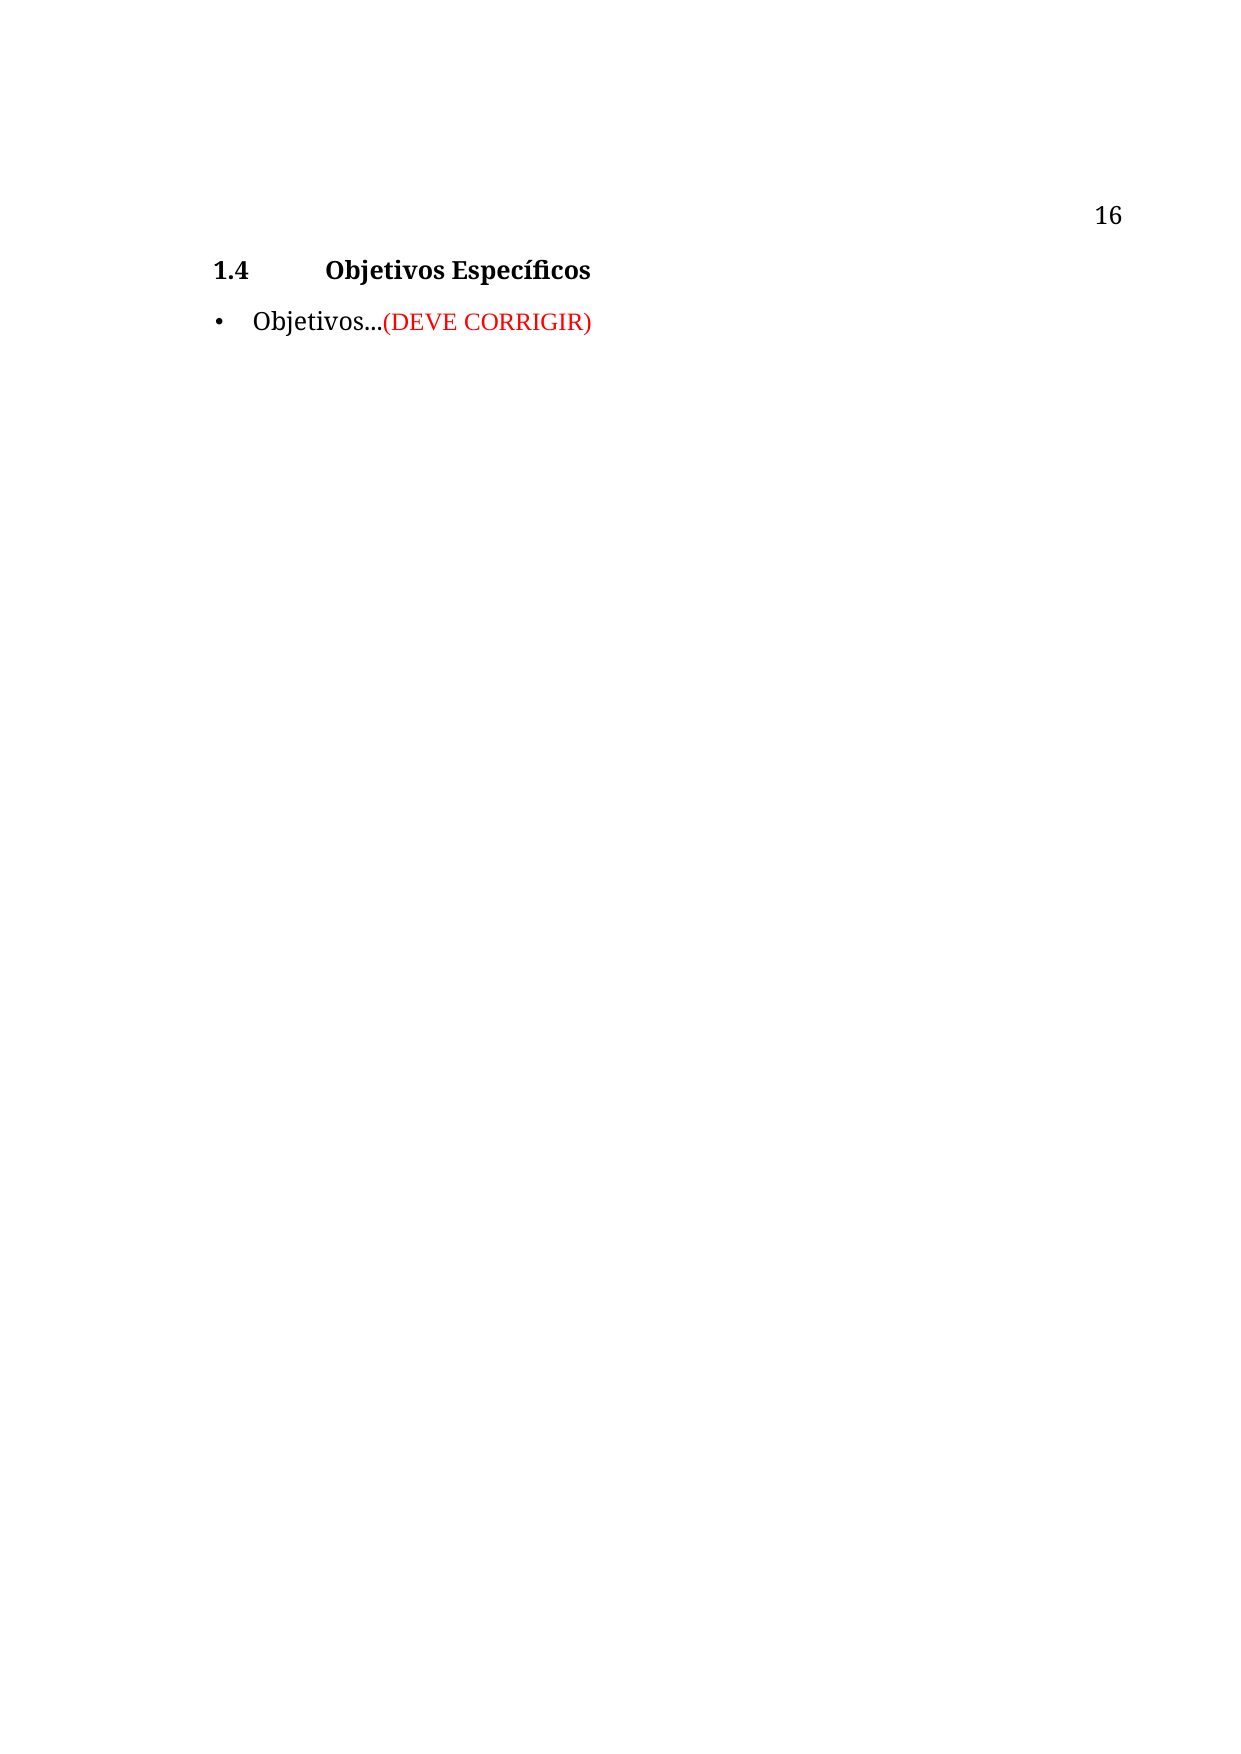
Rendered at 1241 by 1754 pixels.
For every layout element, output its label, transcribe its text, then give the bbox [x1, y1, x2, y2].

subtitle Objetivos Específicos [207, 253, 1122, 287]
list Objetivos...(DEVE CORRIGIR) [215, 304, 1122, 338]
